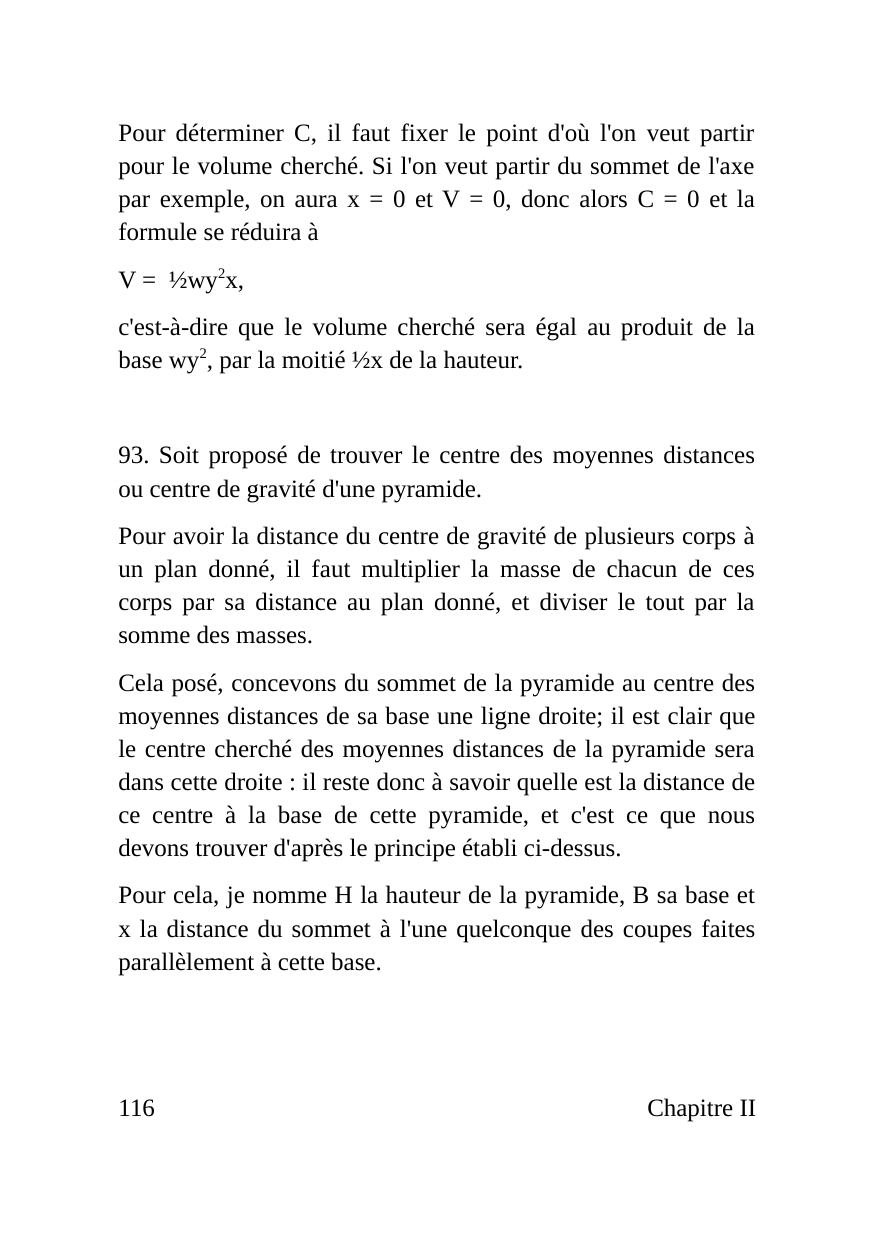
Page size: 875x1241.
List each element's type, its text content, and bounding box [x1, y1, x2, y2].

text Pour cela, je nomme H la hauteur de la pyramide, B sa base et x la distance du sommet à l'une quelconque des coupes faites parallèlement à cette base. [118, 881, 756, 975]
text Pour déterminer C, il faut fixer le point d'où l'on veut partir pour le volume cherché. Si l'on veut partir du sommet de l'axe par exemple, on aura x = 0 et V = 0, donc alors C = 0 et la formule se réduira à [118, 118, 756, 246]
text 93. Soit proposé de trouver le centre des moyennes distances ou centre de gravité d'une pyramide. [118, 441, 756, 502]
text c'est-à-dire que le volume cherché sera égal au produit de la base wy2, par la moitié ½x de la hauteur. [118, 312, 756, 374]
text Cela posé, concevons du sommet de la pyramide au centre des moyennes distances de sa base une ligne droite; il est clair que le centre cherché des moyennes distances de la pyramide sera dans cette droite : il reste donc à savoir quelle est la distance de ce centre à la base de cette pyramide, et c'est ce que nous devons trouver d'après le principe établi ci-dessus. [118, 668, 756, 862]
text Pour avoir la distance du centre de gravité de plusieurs corps à un plan donné, il faut multiplier la masse de chacun de ces corps par sa distance au plan donné, et diviser le tout par la somme des masses. [118, 521, 756, 649]
text V = ½wy2x, [118, 265, 756, 293]
